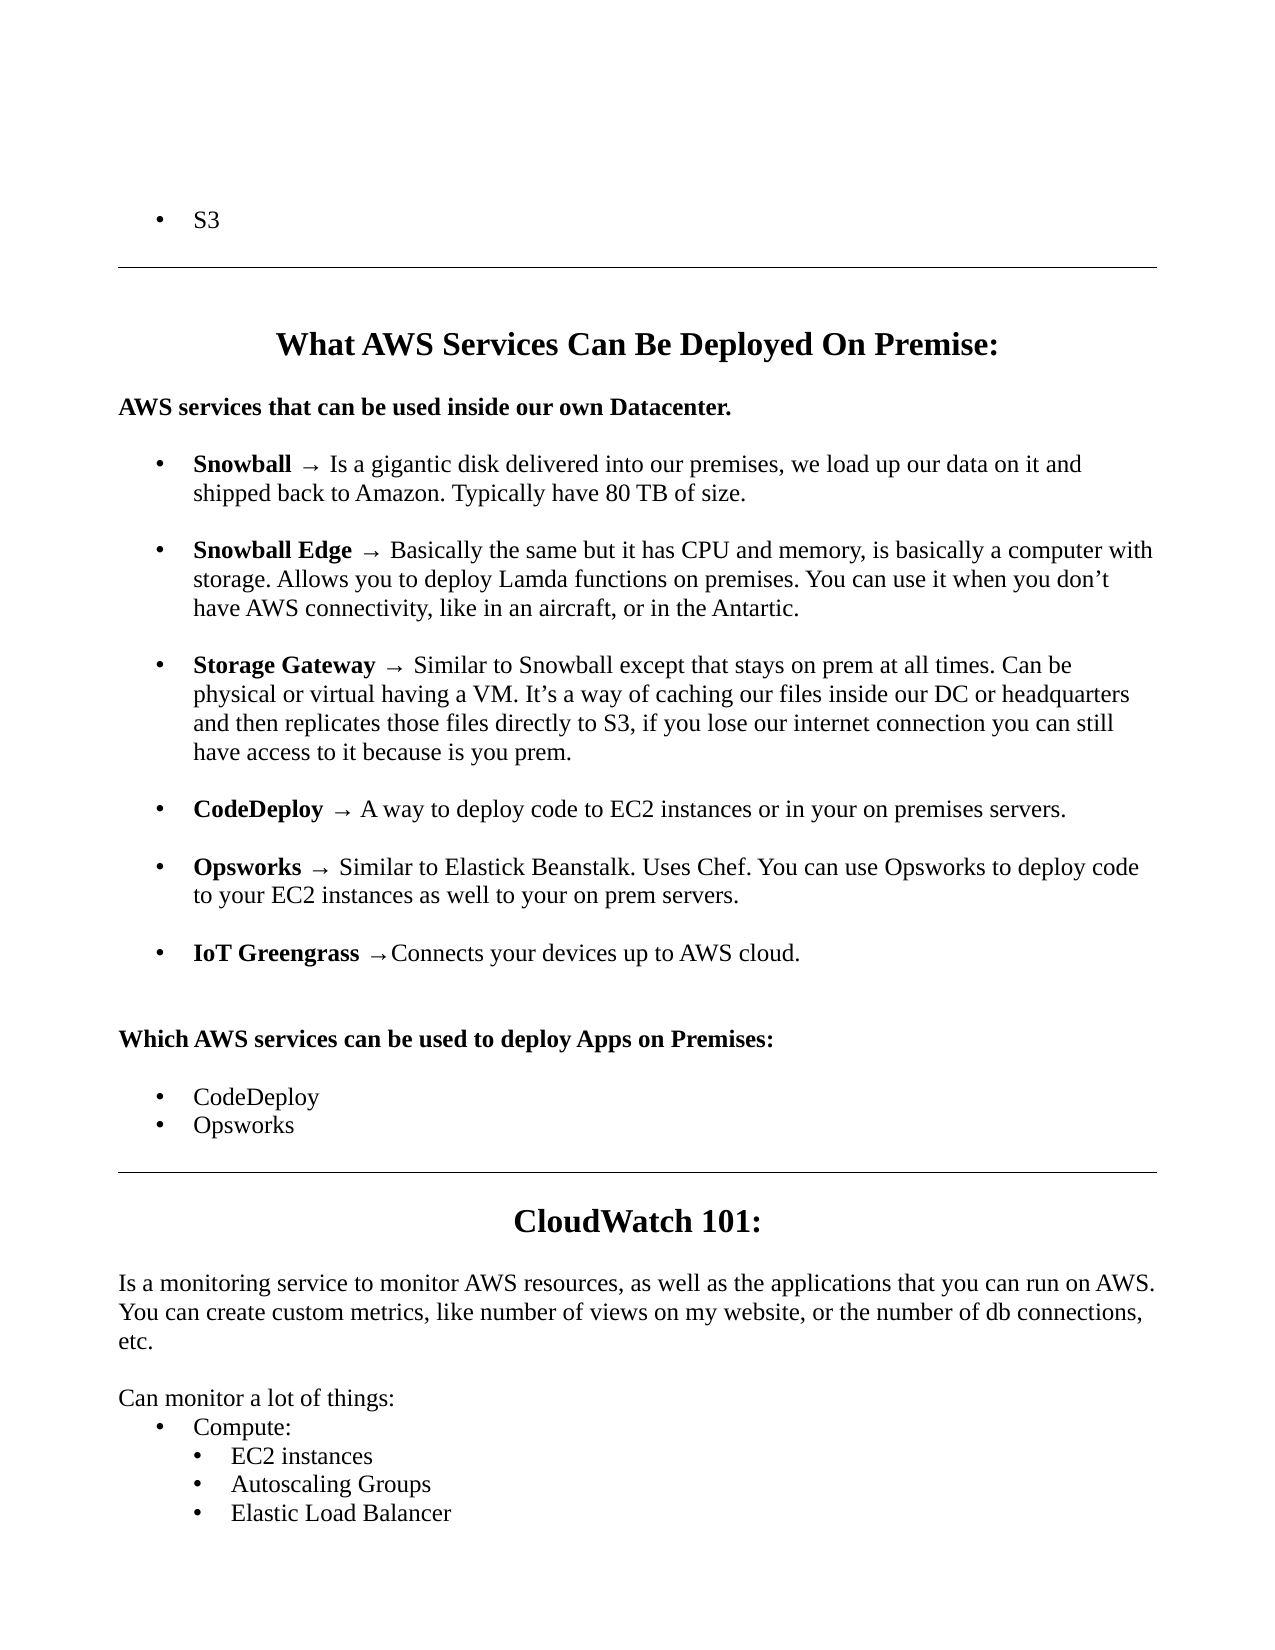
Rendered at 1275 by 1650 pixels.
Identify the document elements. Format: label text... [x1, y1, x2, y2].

text Is a monitoring service to monitor AWS resources, as well as the applications that you can run on AWS. [118, 1268, 1157, 1297]
list CodeDeploy → A way to deploy code to EC2 instances or in your on premises servers. [156, 794, 1157, 823]
list EC2 instances [193, 1441, 1157, 1469]
text CloudWatch 101: [118, 1201, 1157, 1239]
list S3 [156, 205, 1157, 234]
list Elastic Load Balancer [193, 1498, 1157, 1527]
text Which AWS services can be used to deploy Apps on Premises: [118, 1024, 1157, 1053]
list Opsworks → Similar to Elastick Beanstalk. Uses Chef. You can use Opsworks to deploy code to your EC2 instances as well to your on prem servers. [156, 852, 1157, 909]
list Storage Gateway → Similar to Snowball except that stays on prem at all times. Can be physical or virtual having a VM. It’s a way of caching our files inside our DC or headquarters and then replicates those files directly to S3, if you lose our internet connection you can still have access to it because is you prem. [156, 650, 1157, 765]
text Can monitor a lot of things: [118, 1383, 1157, 1412]
text What AWS Services Can Be Deployed On Premise: [118, 324, 1157, 363]
list Snowball → Is a gigantic disk delivered into our premises, we load up our data on it and shipped back to Amazon. Typically have 80 TB of size. [156, 449, 1157, 507]
list IoT Greengrass →Connects your devices up to AWS cloud. [156, 938, 1157, 967]
list CodeDeploy [156, 1082, 1157, 1110]
list Opsworks [156, 1110, 1157, 1139]
text You can create custom metrics, like number of views on my website, or the number of db connections, etc. [118, 1297, 1157, 1354]
text AWS services that can be used inside our own Datacenter. [118, 392, 1157, 420]
list Snowball Edge → Basically the same but it has CPU and memory, is basically a computer with storage. Allows you to deploy Lamda functions on premises. You can use it when you don’t have AWS connectivity, like in an aircraft, or in the Antartic. [156, 535, 1157, 622]
list Autoscaling Groups [193, 1469, 1157, 1498]
list Compute: [156, 1412, 1157, 1441]
